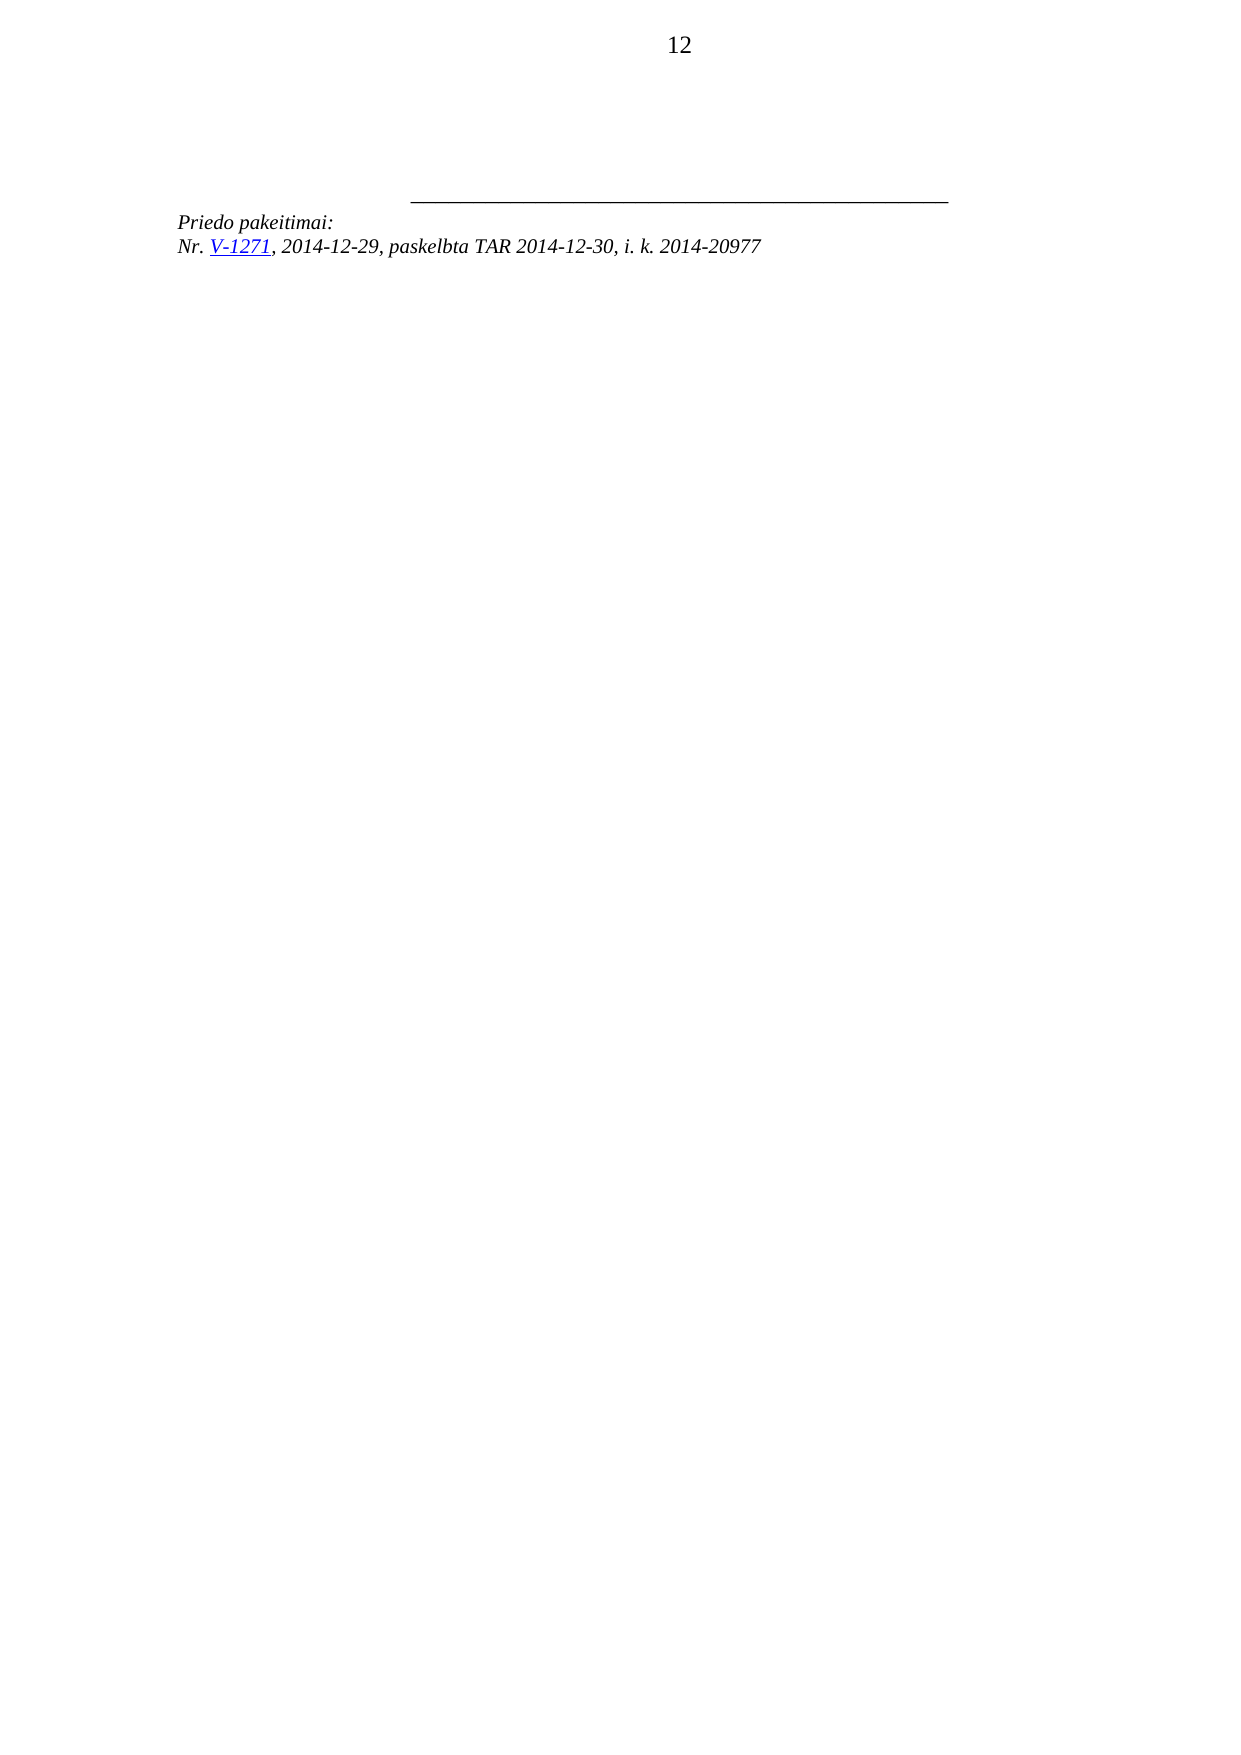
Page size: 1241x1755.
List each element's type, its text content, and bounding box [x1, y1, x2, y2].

text Priedo pakeitimai: [177, 210, 1181, 234]
text ___________________________________________ [177, 177, 1181, 206]
text Nr. V-1271, 2014-12-29, paskelbta TAR 2014-12-30, i. k. 2014-20977 [177, 234, 1181, 258]
